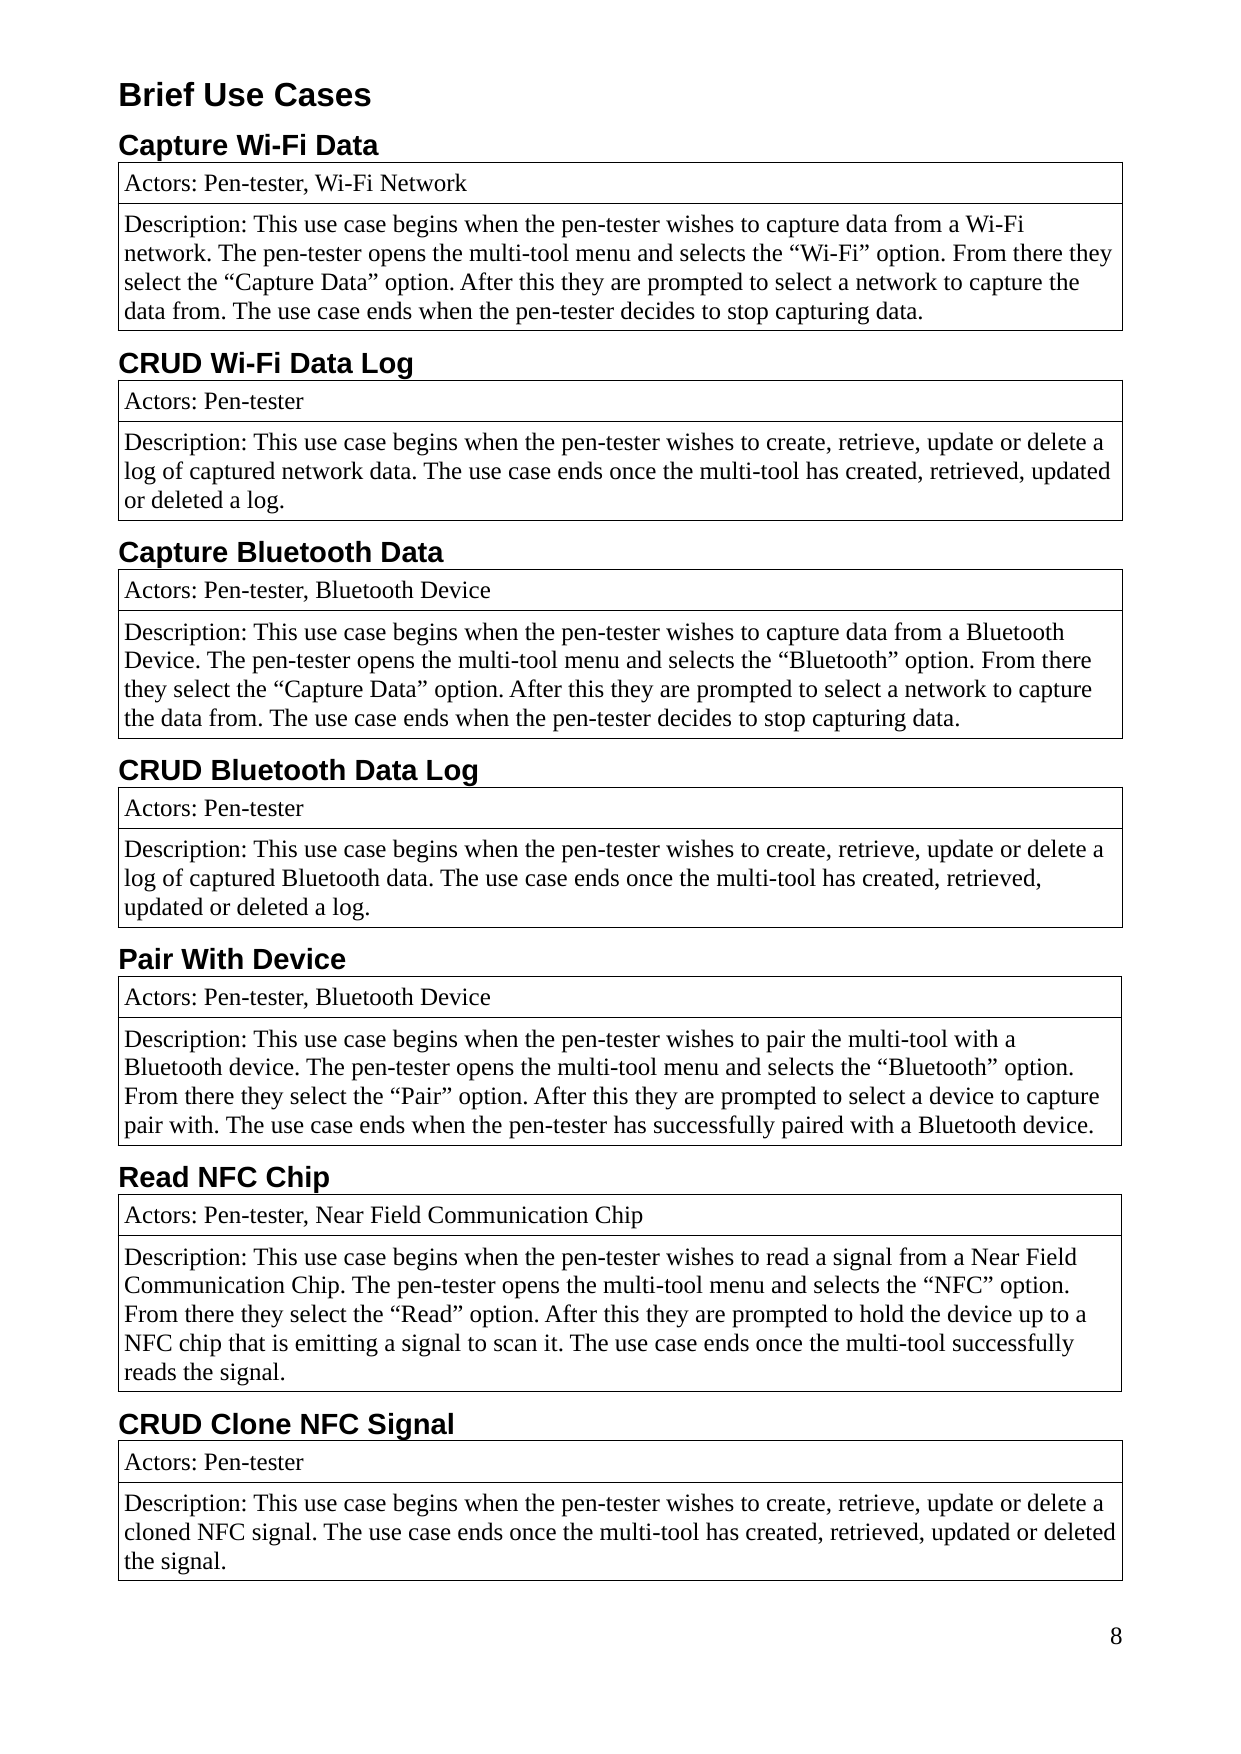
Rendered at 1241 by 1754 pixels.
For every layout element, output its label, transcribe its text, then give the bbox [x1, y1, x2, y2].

table_cell Description: This use case begins when the pen-tester wishes to capture data from a Bluetooth Device. The pen-tester opens the multi-tool menu and selects the “Bluetooth” option. From there they select the “Capture Data” option. After this they are prompted to select a network to capture the data from. The use case ends when the pen-tester decides to stop capturing data. [119, 611, 1122, 737]
table_header Actors: Pen-tester [119, 381, 1122, 421]
table_cell Description: This use case begins when the pen-tester wishes to capture data from a Wi-Fi network. The pen-tester opens the multi-tool menu and selects the “Wi-Fi” option. From there they select the “Capture Data” option. After this they are prompted to select a network to capture the data from. The use case ends when the pen-tester decides to stop capturing data. [119, 204, 1122, 330]
subtitle CRUD Bluetooth Data Log [118, 753, 1122, 787]
table_header Actors: Pen-tester, Near Field Communication Chip [119, 1195, 1121, 1235]
table_cell Description: This use case begins when the pen-tester wishes to pair the multi-tool with a Bluetooth device. The pen-tester opens the multi-tool menu and selects the “Bluetooth” option. From there they select the “Pair” option. After this they are prompted to select a device to capture pair with. The use case ends when the pen-tester has successfully paired with a Bluetooth device. [119, 1018, 1121, 1144]
table_cell Description: This use case begins when the pen-tester wishes to create, retrieve, update or delete a cloned NFC signal. The use case ends once the multi-tool has created, retrieved, updated or deleted the signal. [119, 1483, 1122, 1580]
table_cell Description: This use case begins when the pen-tester wishes to create, retrieve, update or delete a log of captured network data. The use case ends once the multi-tool has created, retrieved, updated or deleted a log. [119, 422, 1122, 519]
subtitle CRUD Clone NFC Signal [118, 1407, 1122, 1440]
table_header Actors: Pen-tester, Wi-Fi Network [119, 163, 1122, 203]
table_header Actors: Pen-tester, Bluetooth Device [119, 570, 1122, 610]
table_header Actors: Pen-tester [119, 788, 1122, 828]
subtitle Brief Use Cases [118, 75, 1122, 113]
table_cell Description: This use case begins when the pen-tester wishes to create, retrieve, update or delete a log of captured Bluetooth data. The use case ends once the multi-tool has created, retrieved, updated or deleted a log. [119, 829, 1122, 927]
table_cell Description: This use case begins when the pen-tester wishes to read a signal from a Near Field Communication Chip. The pen-tester opens the multi-tool menu and selects the “NFC” option. From there they select the “Read” option. After this they are prompted to hold the device up to a NFC chip that is emitting a signal to scan it. The use case ends once the multi-tool successfully reads the signal. [119, 1236, 1121, 1391]
subtitle Capture Wi-Fi Data [118, 128, 1122, 162]
subtitle Capture Bluetooth Data [118, 535, 1122, 569]
table_header Actors: Pen-tester, Bluetooth Device [119, 977, 1121, 1017]
table_header Actors: Pen-tester [119, 1441, 1122, 1482]
subtitle Pair With Device [118, 942, 1122, 976]
subtitle CRUD Wi-Fi Data Log [118, 346, 1122, 379]
subtitle Read NFC Chip [118, 1160, 1122, 1194]
